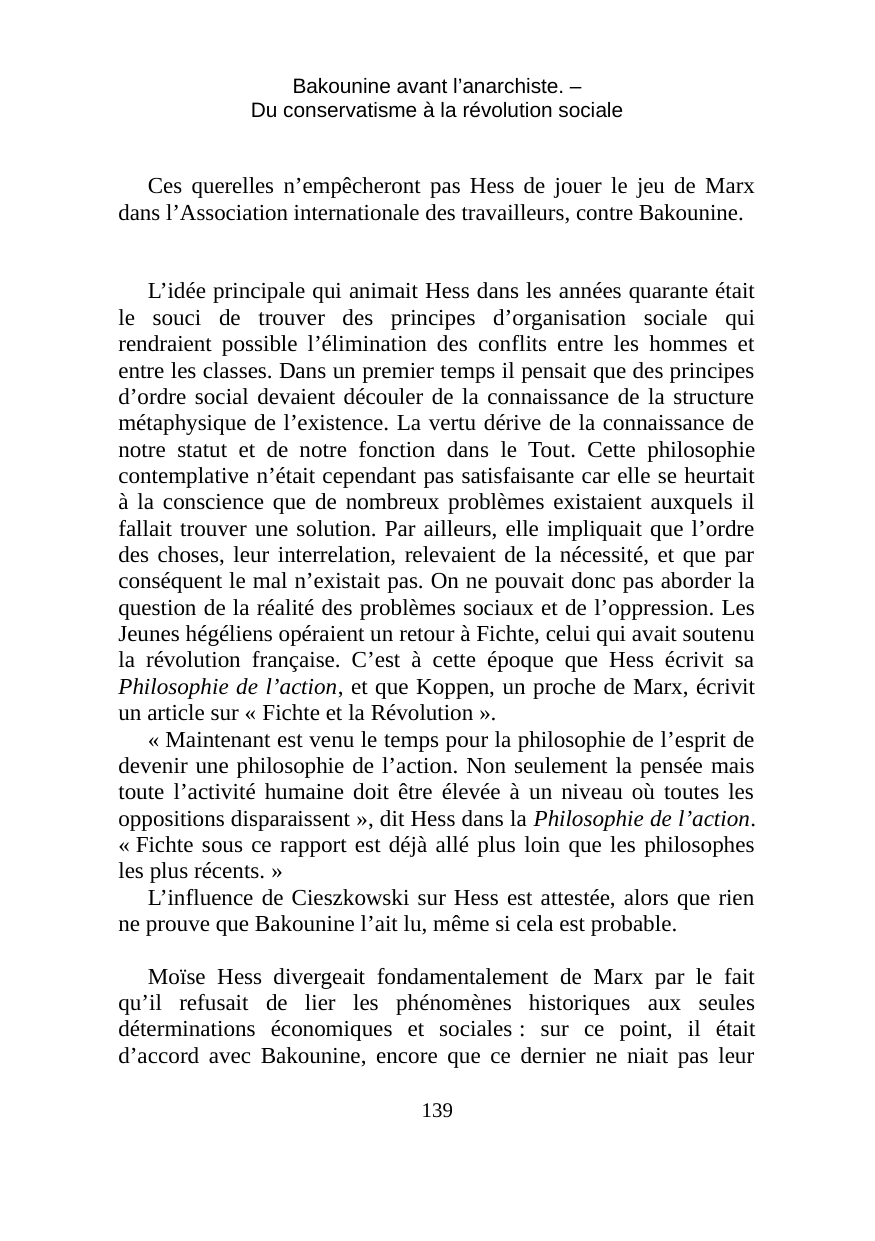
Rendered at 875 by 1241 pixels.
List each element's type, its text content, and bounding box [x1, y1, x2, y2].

text L’influence de Cieszkowski sur Hess est attestée, alors que rien ne prouve que Bakounine l’ait lu, même si cela est probable. [118, 884, 756, 936]
text « Maintenant est venu le temps pour la philosophie de l’esprit de devenir une philosophie de l’action. Non seulement la pensée mais toute l’activité humaine doit être élevée à un niveau où toutes les oppositions disparaissent », dit Hess dans la Philosophie de l’action. « Fichte sous ce rapport est déjà allé plus loin que les philosophes les plus récents. » [118, 726, 756, 884]
text Ces querelles n’empêcheront pas Hess de jouer le jeu de Marx dans l’Association internationale des travailleurs, contre Bakounine. [118, 172, 756, 225]
text L’idée principale qui animait Hess dans les années quarante était le souci de trouver des principes d’organisation sociale qui rendraient possible l’élimination des conflits entre les hommes et entre les classes. Dans un premier temps il pensait que des principes d’ordre social devaient découler de la connaissance de la structure métaphysique de l’existence. La vertu dérive de la connaissance de notre statut et de notre fonction dans le Tout. Cette philosophie contemplative n’était cependant pas satisfaisante car elle se heurtait à la conscience que de nombreux problèmes existaient auxquels il fallait trouver une solution. Par ailleurs, elle impliquait que l’ordre des choses, leur interrelation, relevaient de la nécessité, et que par conséquent le mal n’existait pas. On ne pouvait donc pas aborder la question de la réalité des problèmes sociaux et de l’oppression. Les Jeunes hégéliens opéraient un retour à Fichte, celui qui avait soutenu la révolution française. C’est à cette époque que Hess écrivit sa Philosophie de l’action, et que Koppen, un proche de Marx, écrivit un article sur « Fichte et la Révolution ». [118, 278, 756, 726]
text Moïse Hess divergeait fondamentalement de Marx par le fait qu’il refusait de lier les phénomènes historiques aux seules déterminations économiques et sociales : sur ce point, il était d’accord avec Bakounine, encore que ce dernier ne niait pas leur [118, 963, 756, 1068]
